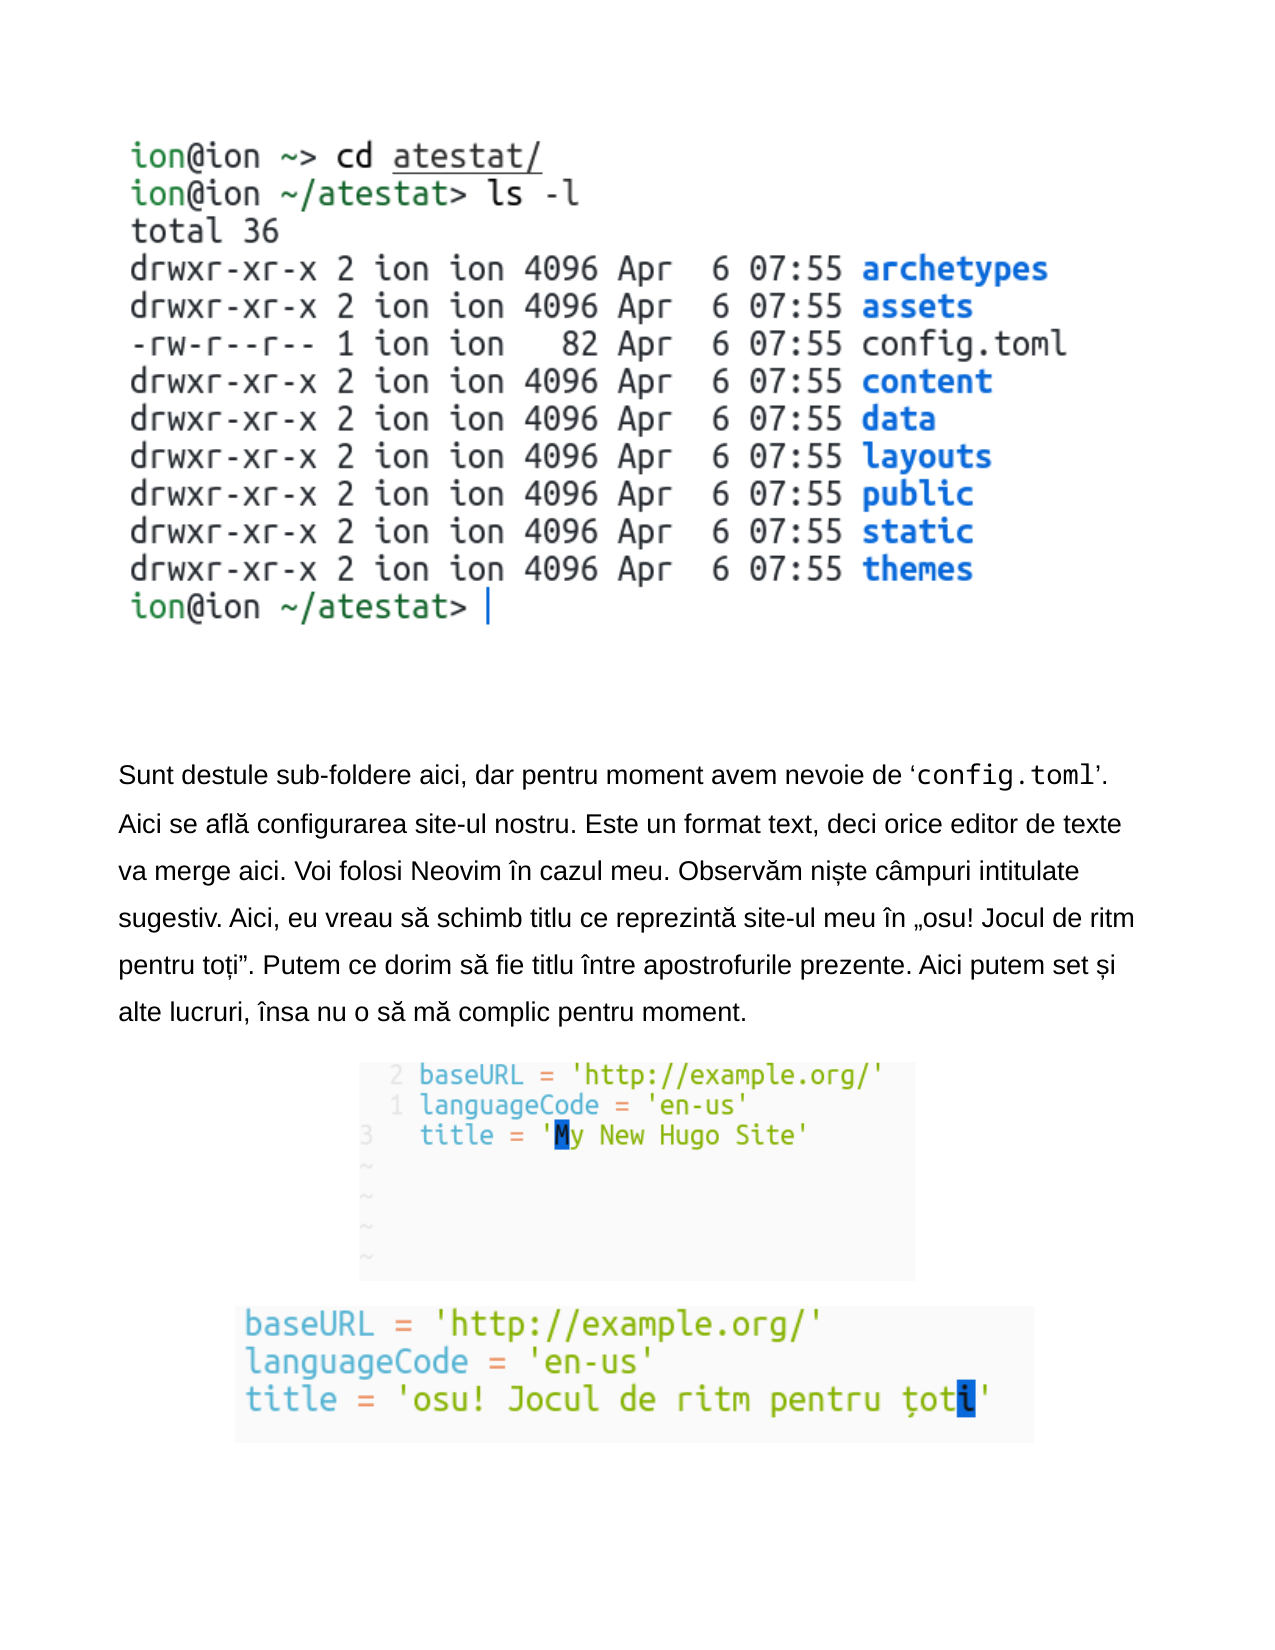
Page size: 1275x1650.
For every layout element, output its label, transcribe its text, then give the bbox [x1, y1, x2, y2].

picture [130, 124, 1145, 694]
picture [359, 1062, 916, 1281]
picture [235, 1306, 1035, 1443]
text Sunt destule sub-foldere aici, dar pentru moment avem nevoie de ‘config.toml’. Aici se află configurarea site-ul nostru. Este un format text, deci orice editor de texte va merge aici. Voi folosi Neovim în cazul meu. Observăm niște câmpuri intitulate sugestiv. Aici, eu vreau să schimb titlu ce reprezintă site-ul meu în „osu! Jocul de ritm pentru toți”. Putem ce dorim să fie titlu între apostrofurile prezente. Aici putem set și alte lucruri, însa nu o să mă complic pentru moment. [118, 756, 1157, 1027]
